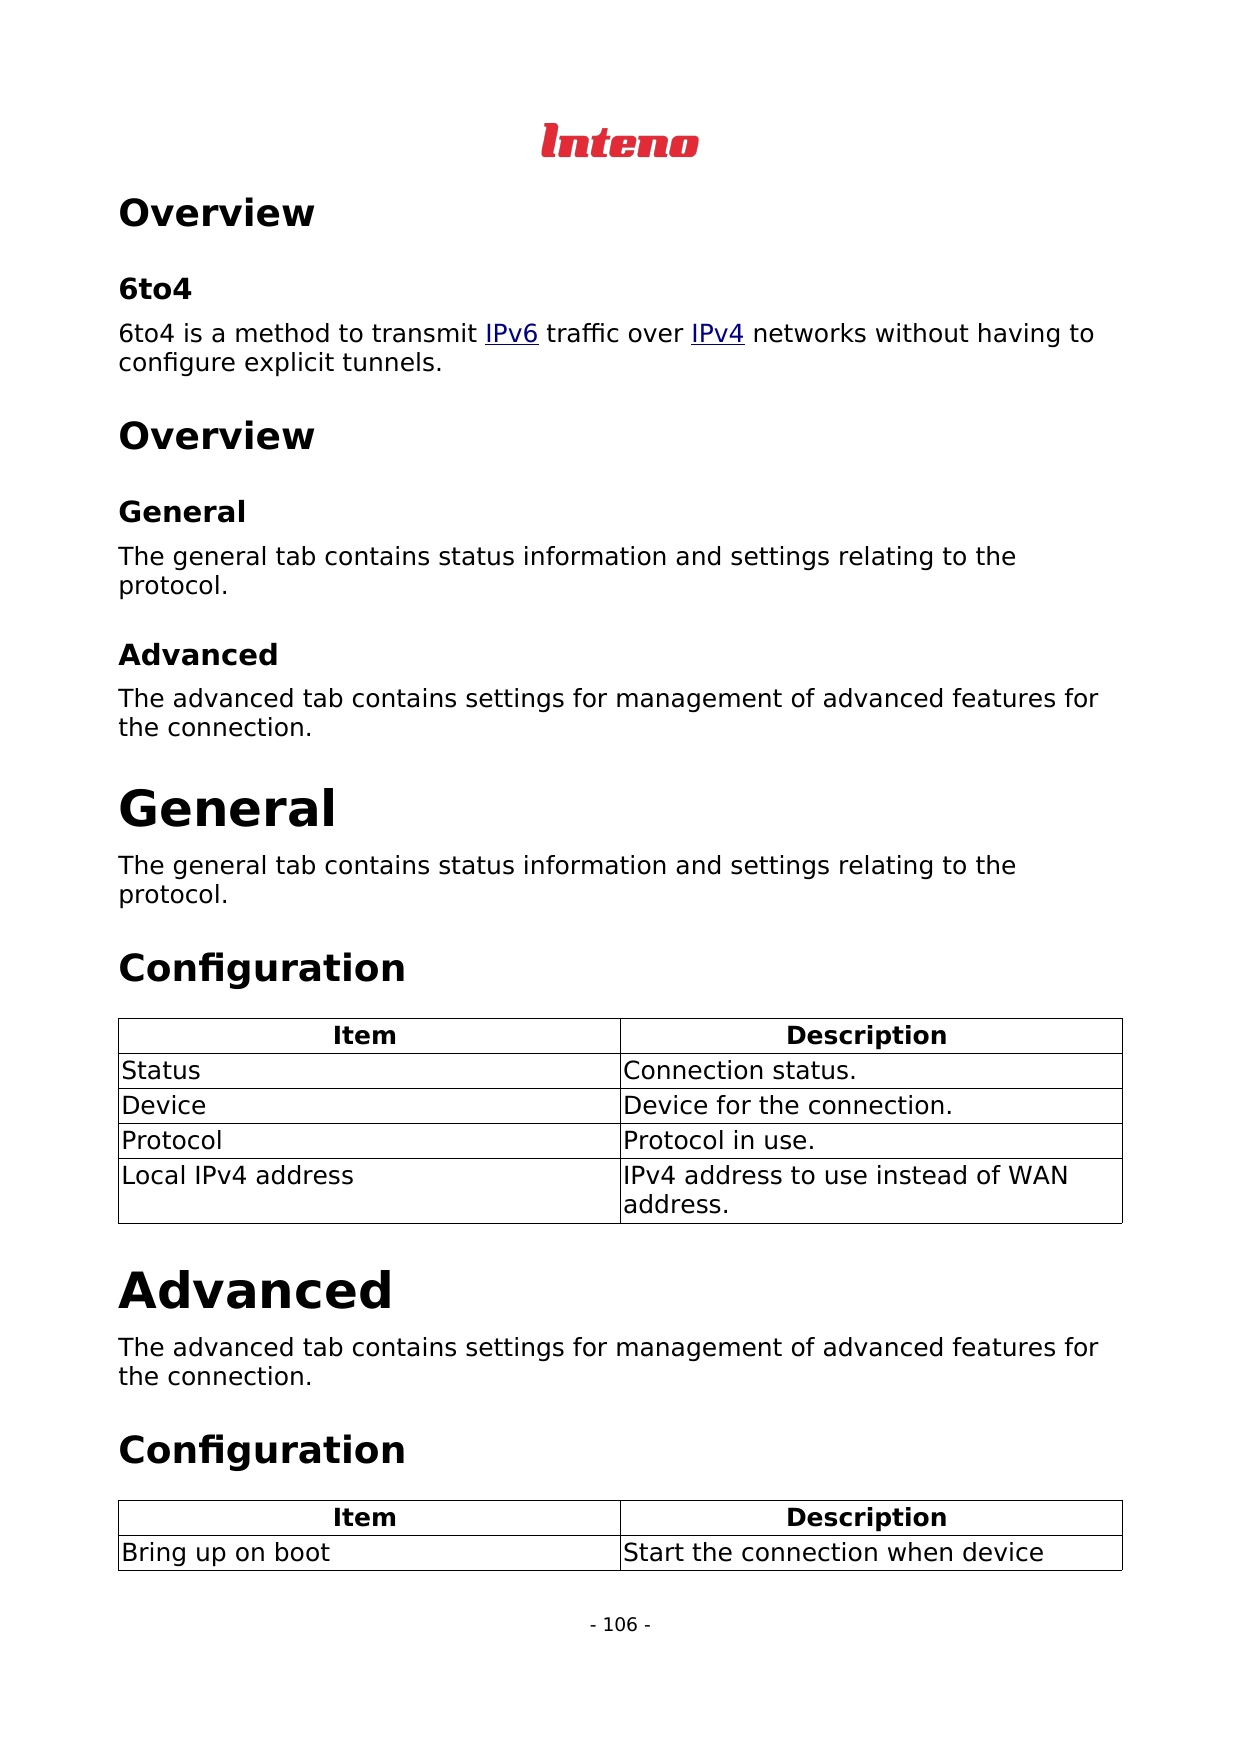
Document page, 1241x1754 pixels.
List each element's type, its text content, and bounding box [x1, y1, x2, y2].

text The general tab contains status information and settings relating to the protocol. [118, 542, 1122, 601]
text The advanced tab contains settings for management of advanced features for the connection. [118, 684, 1122, 743]
subtitle General [118, 780, 1122, 838]
table_cell Device for the connection. [621, 1089, 1122, 1123]
table_cell Connection status. [621, 1054, 1122, 1088]
table_cell IPv4 address to use instead of WAN address. [621, 1159, 1122, 1222]
table_cell Device [119, 1089, 620, 1123]
subtitle Overview [118, 414, 1122, 458]
table_cell Protocol [119, 1124, 620, 1158]
table_cell Protocol in use. [621, 1124, 1122, 1158]
table_header Item [119, 1019, 620, 1053]
picture [531, 118, 709, 162]
subtitle Overview [118, 191, 1122, 235]
subtitle General [118, 496, 1122, 530]
table_cell Status [119, 1054, 620, 1088]
subtitle Advanced [118, 1262, 1122, 1321]
subtitle 6to4 [118, 272, 1122, 306]
subtitle Configuration [118, 947, 1122, 991]
table_header Item [119, 1501, 620, 1535]
table_header Description [621, 1019, 1122, 1053]
text The advanced tab contains settings for management of advanced features for the connection. [118, 1333, 1122, 1391]
subtitle Advanced [118, 638, 1122, 672]
subtitle Configuration [118, 1429, 1122, 1473]
text 6to4 is a method to transmit IPv6 traffic over IPv4 networks without having to configure explicit tunnels. [118, 319, 1122, 377]
table_cell Local IPv4 address [119, 1159, 620, 1222]
text The general tab contains status information and settings relating to the protocol. [118, 851, 1122, 909]
table_cell Bring up on boot [119, 1536, 620, 1570]
table_header Description [621, 1501, 1122, 1535]
table_cell Start the connection when device [621, 1536, 1122, 1570]
